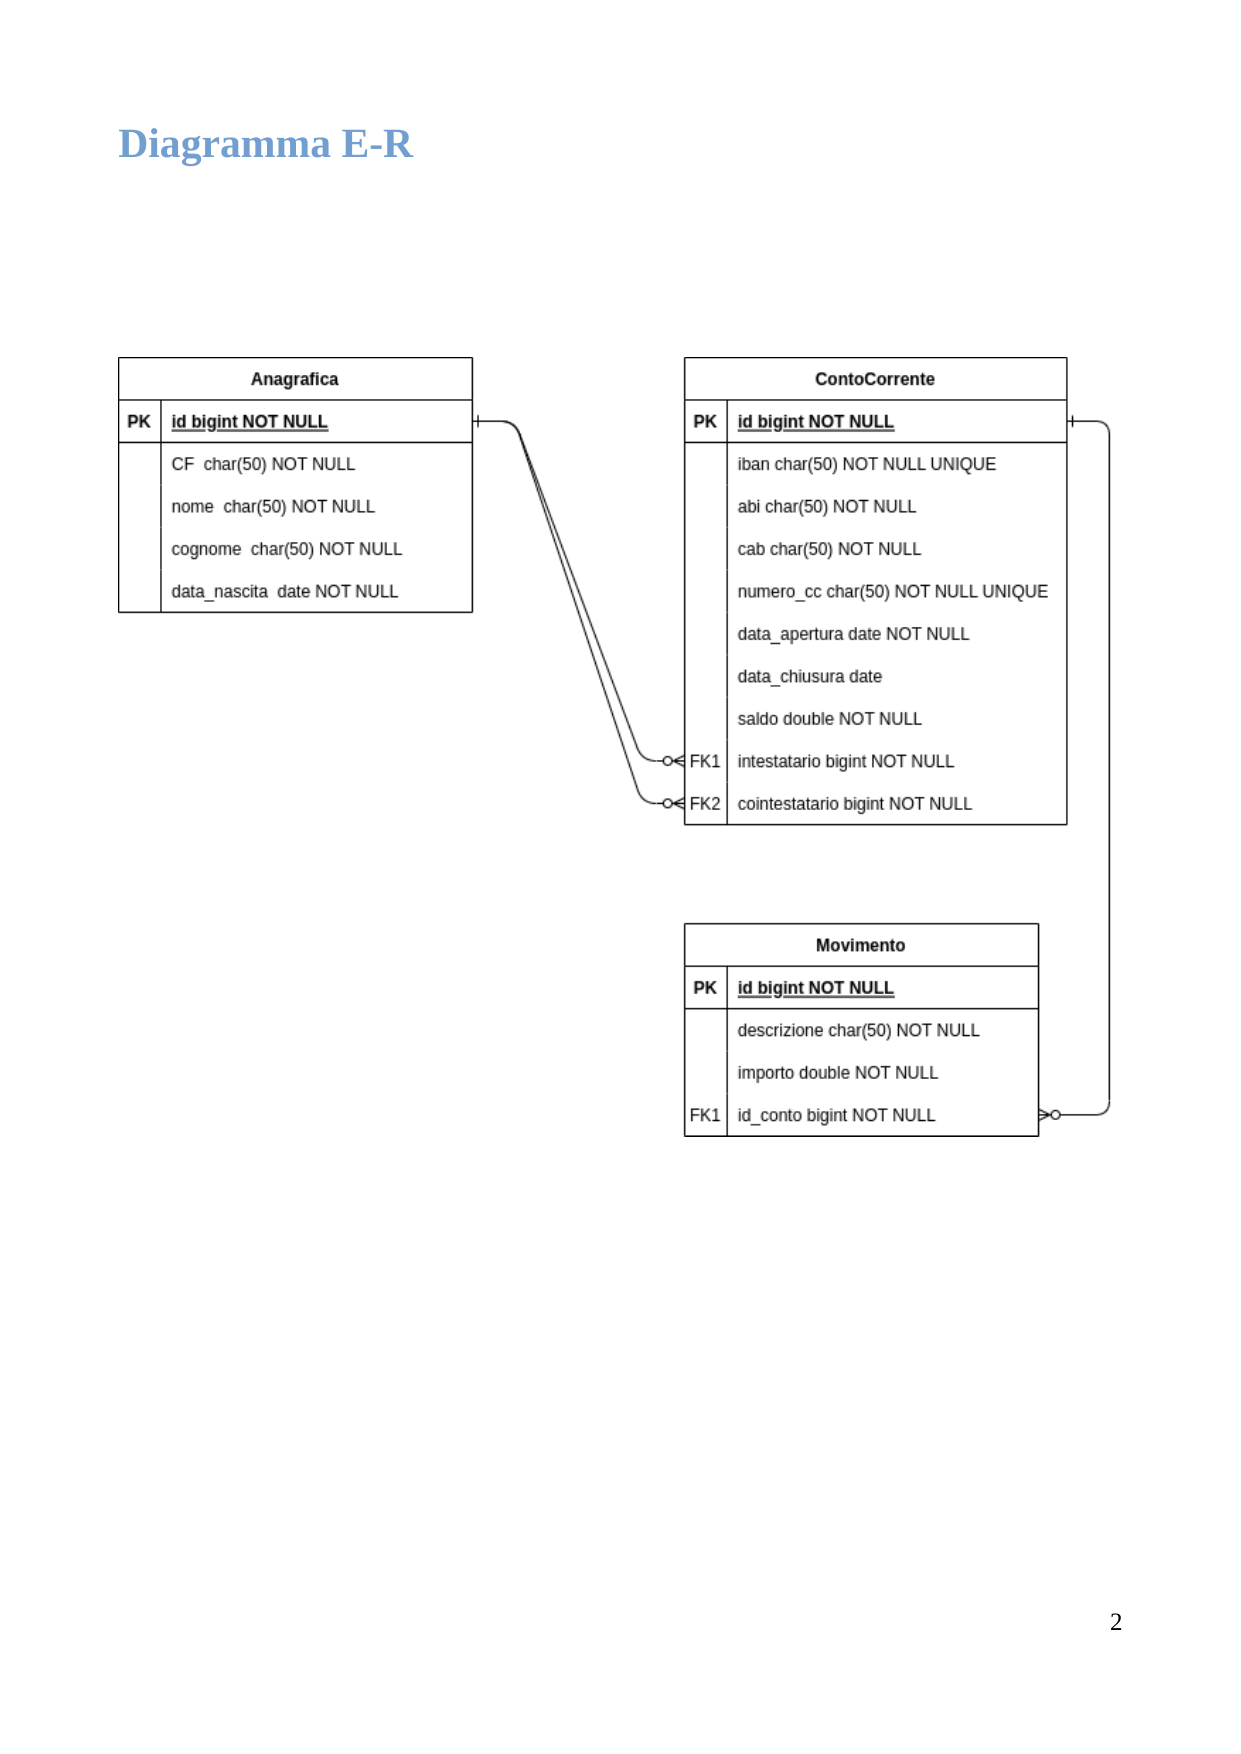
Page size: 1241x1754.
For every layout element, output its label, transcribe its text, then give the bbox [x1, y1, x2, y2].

text Diagramma E-R [118, 118, 1122, 166]
picture [118, 357, 1123, 1137]
